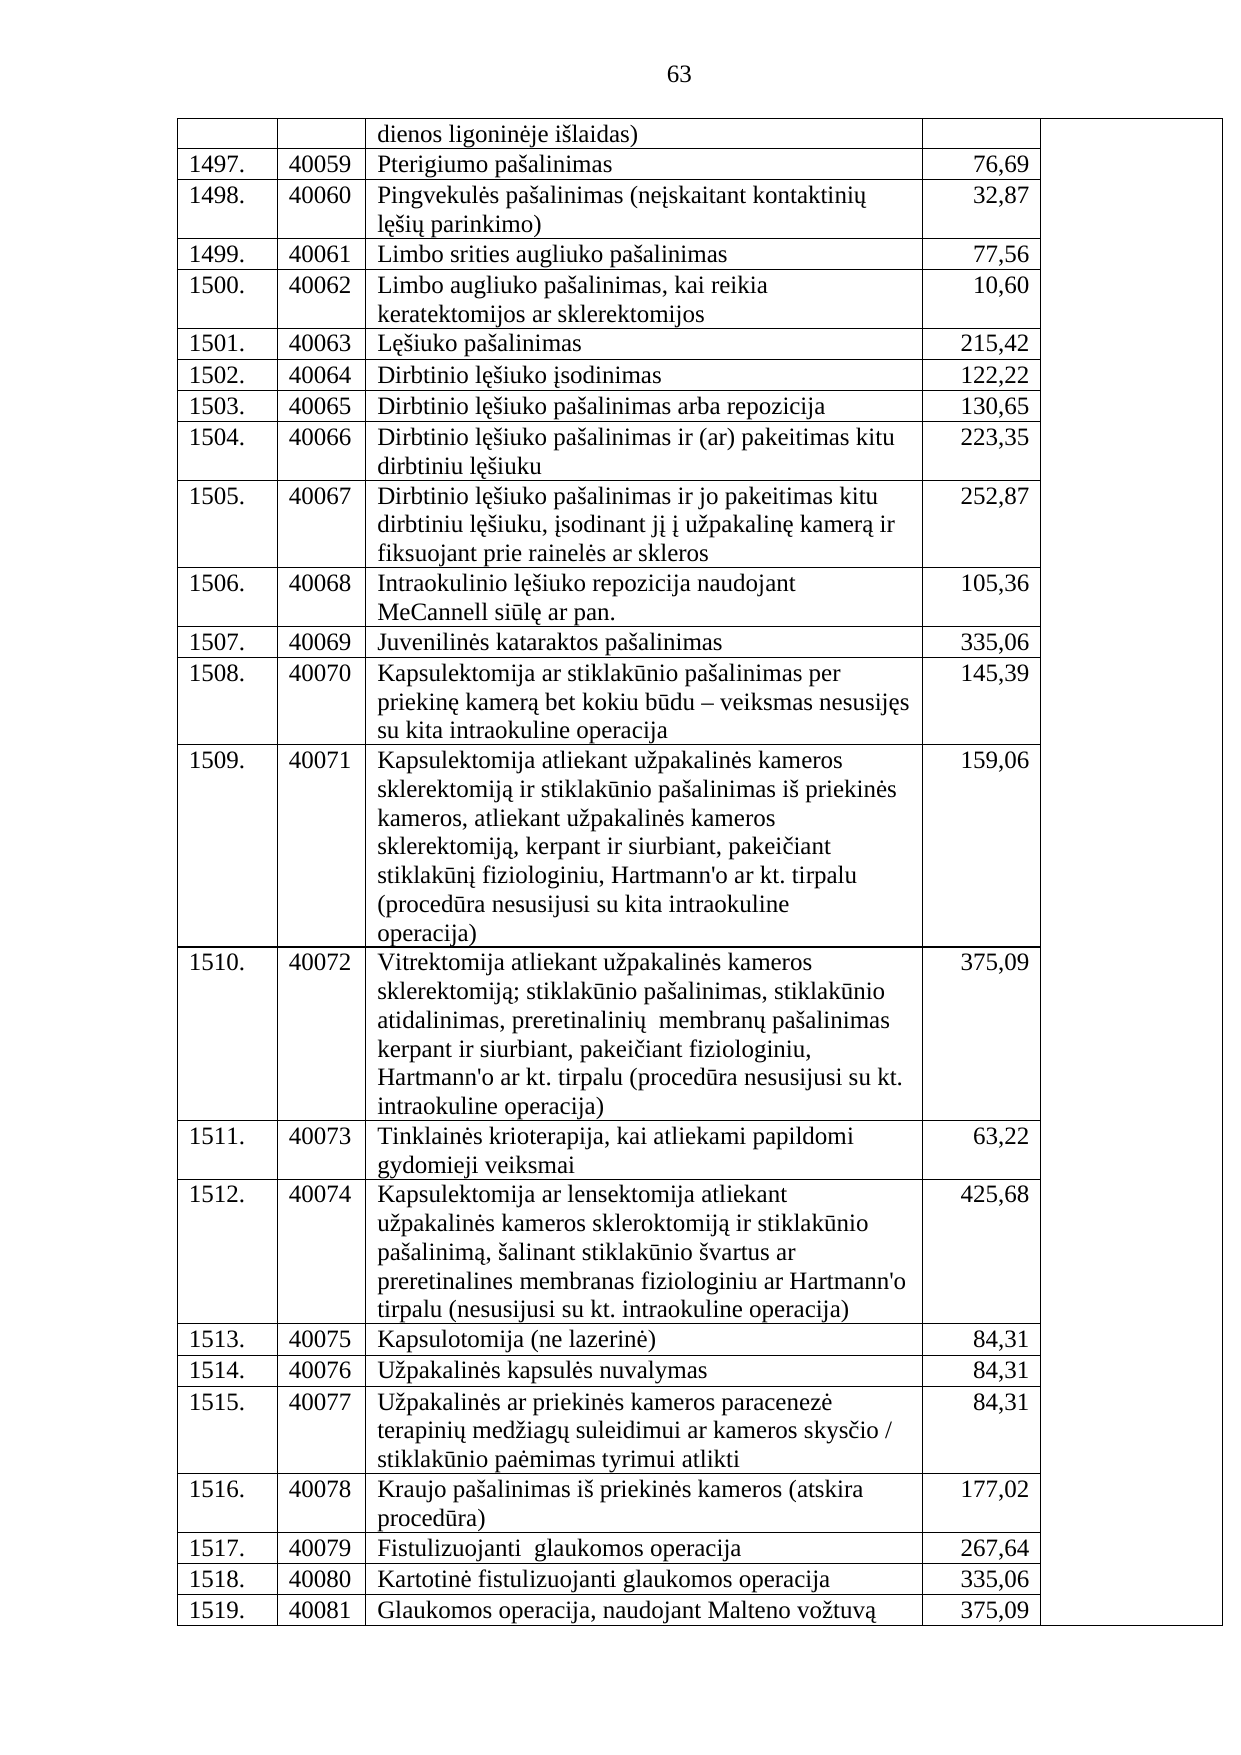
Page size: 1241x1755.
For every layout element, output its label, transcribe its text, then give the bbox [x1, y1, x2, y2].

table_cell Užpakalinės kapsulės nuvalymas [366, 1356, 922, 1386]
table_cell 40074 [278, 1180, 365, 1323]
table_cell 40081 [278, 1595, 365, 1625]
table_cell 40069 [278, 627, 365, 657]
table_cell 1497. [178, 149, 277, 179]
table_cell 40062 [278, 270, 365, 327]
table_cell 40061 [278, 239, 365, 269]
table_cell Pingvekulės pašalinimas (neįskaitant kontaktinių lęšių parinkimo) [366, 180, 922, 238]
table_cell Užpakalinės ar priekinės kameros paracenezė terapinių medžiagų suleidimui ar kameros skysčio / stiklakūnio paėmimas tyrimui atlikti [366, 1387, 922, 1473]
table_cell 105,36 [923, 568, 1040, 626]
table_cell 1517. [178, 1533, 277, 1563]
table_cell 1499. [178, 239, 277, 269]
table_cell Kapsulektomija atliekant užpakalinės kameros sklerektomiją ir stiklakūnio pašalinimas iš priekinės kameros, atliekant užpakalinės kameros sklerektomiją, kerpant ir siurbiant, pakeičiant stiklakūnį fiziologiniu, Hartmann'o ar kt. tirpalu (procedūra nesusijusi su kita intraokuline operacija) [366, 745, 922, 946]
table_cell Dirbtinio lęšiuko pašalinimas ir jo pakeitimas kitu dirbtiniu lęšiuku, įsodinant jį į užpakalinę kamerą ir fiksuojant prie rainelės ar skleros [366, 481, 922, 567]
table_cell 1511. [178, 1121, 277, 1178]
table_cell 40059 [278, 149, 365, 179]
table_cell 40064 [278, 360, 365, 390]
table_cell 1500. [178, 270, 277, 327]
table_cell 1510. [178, 948, 277, 1120]
table_cell 84,31 [923, 1356, 1040, 1386]
table_cell Kapsulotomija (ne lazerinė) [366, 1324, 922, 1354]
table_cell 84,31 [923, 1387, 1040, 1473]
table_cell Pterigiumo pašalinimas [366, 149, 922, 179]
table_cell Fistulizuojanti glaukomos operacija [366, 1533, 922, 1563]
table_cell 40077 [278, 1387, 365, 1473]
table_cell 1502. [178, 360, 277, 390]
table_cell 145,39 [923, 658, 1040, 744]
table_cell 40075 [278, 1324, 365, 1354]
table_cell Juvenilinės kataraktos pašalinimas [366, 627, 922, 657]
table_cell Dirbtinio lęšiuko įsodinimas [366, 360, 922, 390]
table_cell 267,64 [923, 1533, 1040, 1563]
table_cell Kapsulektomija ar lensektomija atliekant užpakalinės kameros skleroktomiją ir stiklakūnio pašalinimą, šalinant stiklakūnio švartus ar preretinalines membranas fiziologiniu ar Hartmann'o tirpalu (nesusijusi su kt. intraokuline operacija) [366, 1180, 922, 1323]
table_cell 40065 [278, 391, 365, 421]
table_cell 40068 [278, 568, 365, 626]
table_cell 1503. [178, 391, 277, 421]
table_cell 1512. [178, 1180, 277, 1323]
table_cell 159,06 [923, 745, 1040, 946]
table_cell 32,87 [923, 180, 1040, 238]
table_cell 40070 [278, 658, 365, 744]
table_cell 1505. [178, 481, 277, 567]
table_cell 177,02 [923, 1474, 1040, 1532]
table_cell 1508. [178, 658, 277, 744]
table_cell Kartotinė fistulizuojanti glaukomos operacija [366, 1564, 922, 1594]
table_cell Kapsulektomija ar stiklakūnio pašalinimas per priekinę kamerą bet kokiu būdu – veiksmas nesusijęs su kita intraokuline operacija [366, 658, 922, 744]
table_cell 40060 [278, 180, 365, 238]
table_cell 1509. [178, 745, 277, 946]
table_cell 1515. [178, 1387, 277, 1473]
table_cell 40066 [278, 422, 365, 480]
table_cell 40071 [278, 745, 365, 946]
table_cell 40063 [278, 329, 365, 359]
table_cell 84,31 [923, 1324, 1040, 1354]
table_cell Limbo srities augliuko pašalinimas [366, 239, 922, 269]
table_cell 40073 [278, 1121, 365, 1178]
table_cell 335,06 [923, 627, 1040, 657]
table_cell Vitrektomija atliekant užpakalinės kameros sklerektomiją; stiklakūnio pašalinimas, stiklakūnio atidalinimas, preretinalinių membranų pašalinimas kerpant ir siurbiant, pakeičiant fiziologiniu, Hartmann'o ar kt. tirpalu (procedūra nesusijusi su kt. intraokuline operacija) [366, 948, 922, 1120]
table_cell 40072 [278, 948, 365, 1120]
table_cell 1501. [178, 329, 277, 359]
table_cell Tinklainės krioterapija, kai atliekami papildomi gydomieji veiksmai [366, 1121, 922, 1178]
table_cell 1516. [178, 1474, 277, 1532]
table_cell 40078 [278, 1474, 365, 1532]
table_cell 130,65 [923, 391, 1040, 421]
table_cell 1518. [178, 1564, 277, 1594]
table_cell 40076 [278, 1356, 365, 1386]
table_cell [1041, 119, 1222, 1625]
table_cell dienos ligoninėje išlaidas) [366, 119, 922, 148]
table_cell 1507. [178, 627, 277, 657]
table_cell 40079 [278, 1533, 365, 1563]
table_cell 122,22 [923, 360, 1040, 390]
table_cell Limbo augliuko pašalinimas, kai reikia keratektomijos ar sklerektomijos [366, 270, 922, 327]
table_cell 40067 [278, 481, 365, 567]
table_cell 10,60 [923, 270, 1040, 327]
table_cell Dirbtinio lęšiuko pašalinimas ir (ar) pakeitimas kitu dirbtiniu lęšiuku [366, 422, 922, 480]
table_cell [923, 119, 1040, 148]
table_cell 77,56 [923, 239, 1040, 269]
table_cell 1514. [178, 1356, 277, 1386]
table_cell 335,06 [923, 1564, 1040, 1594]
table_cell 40080 [278, 1564, 365, 1594]
table_cell 375,09 [923, 1595, 1040, 1625]
table_cell 1519. [178, 1595, 277, 1625]
table_cell 63,22 [923, 1121, 1040, 1178]
table_cell 1504. [178, 422, 277, 480]
table_cell 76,69 [923, 149, 1040, 179]
table_cell 375,09 [923, 948, 1040, 1120]
table_cell 1498. [178, 180, 277, 238]
table_cell [178, 119, 277, 148]
table_cell 1506. [178, 568, 277, 626]
table_cell Intraokulinio lęšiuko repozicija naudojant MeCannell siūlę ar pan. [366, 568, 922, 626]
table_cell 215,42 [923, 329, 1040, 359]
table_cell [278, 119, 365, 148]
table_cell Dirbtinio lęšiuko pašalinimas arba repozicija [366, 391, 922, 421]
table_cell 1513. [178, 1324, 277, 1354]
table_cell 425,68 [923, 1180, 1040, 1323]
table_cell 223,35 [923, 422, 1040, 480]
table_cell Lęšiuko pašalinimas [366, 329, 922, 359]
table_cell Glaukomos operacija, naudojant Malteno vožtuvą [366, 1595, 922, 1625]
table_cell 252,87 [923, 481, 1040, 567]
table_cell Kraujo pašalinimas iš priekinės kameros (atskira procedūra) [366, 1474, 922, 1532]
